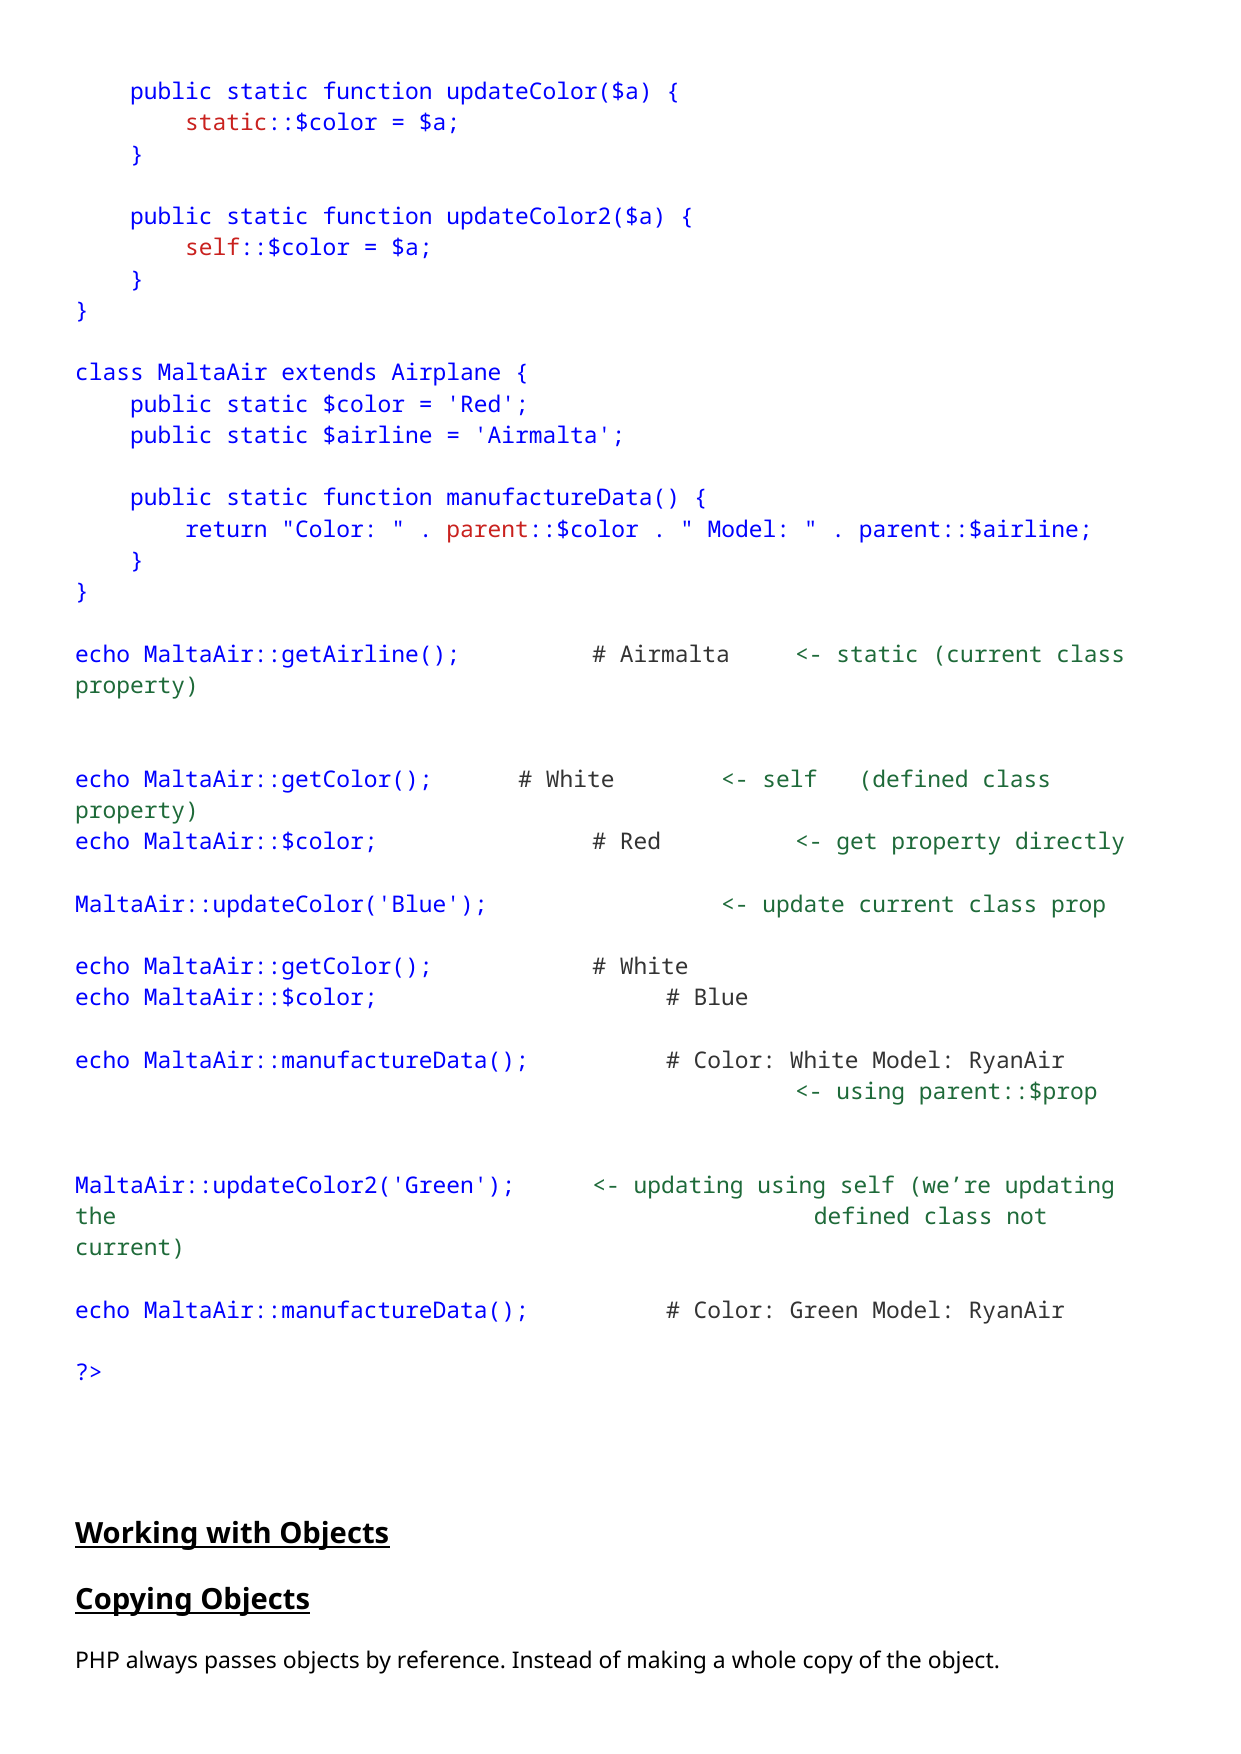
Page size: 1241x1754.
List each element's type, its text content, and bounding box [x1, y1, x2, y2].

text echo MaltaAir::$color; # Red <- get property directly [75, 825, 1166, 856]
text public static function manufactureData() { [75, 481, 1166, 512]
text <- using parent::$prop [75, 1075, 1166, 1106]
text echo MaltaAir::getColor(); # White [75, 950, 1166, 981]
text MaltaAir::updateColor2('Green'); <- updating using self (we’re updating the defined class not current) [75, 1169, 1166, 1262]
text ?> [75, 1356, 1166, 1387]
text echo MaltaAir::manufactureData(); # Color: Green Model: RyanAir [75, 1294, 1166, 1325]
text echo MaltaAir::manufactureData(); # Color: White Model: RyanAir [75, 1044, 1166, 1075]
text } [75, 544, 1166, 575]
text echo MaltaAir::getAirline(); # Airmalta <- static (current class property) [75, 637, 1166, 700]
text PHP always passes objects by reference. Instead of making a whole copy of the object. [75, 1644, 1166, 1675]
text MaltaAir::updateColor('Blue'); <- update current class prop [75, 887, 1166, 919]
text echo MaltaAir::getColor(); # White <- self (defined class property) [75, 762, 1166, 825]
text } [75, 262, 1166, 294]
text class MaltaAir extends Airplane { [75, 356, 1166, 387]
text Working with Objects [75, 1512, 1166, 1552]
text return "Color: " . parent::$color . " Model: " . parent::$airline; [75, 512, 1166, 544]
text public static function updateColor2($a) { [75, 200, 1166, 231]
text echo MaltaAir::$color; # Blue [75, 981, 1166, 1012]
text static::$color = $a; [75, 106, 1166, 137]
text } [75, 294, 1166, 325]
text Copying Objects [75, 1578, 1166, 1618]
text } [75, 575, 1166, 606]
text } [75, 137, 1166, 169]
text public static function updateColor($a) { [75, 75, 1166, 106]
text public static $airline = 'Airmalta'; [75, 419, 1166, 450]
text self::$color = $a; [75, 231, 1166, 262]
text public static $color = 'Red'; [75, 387, 1166, 419]
